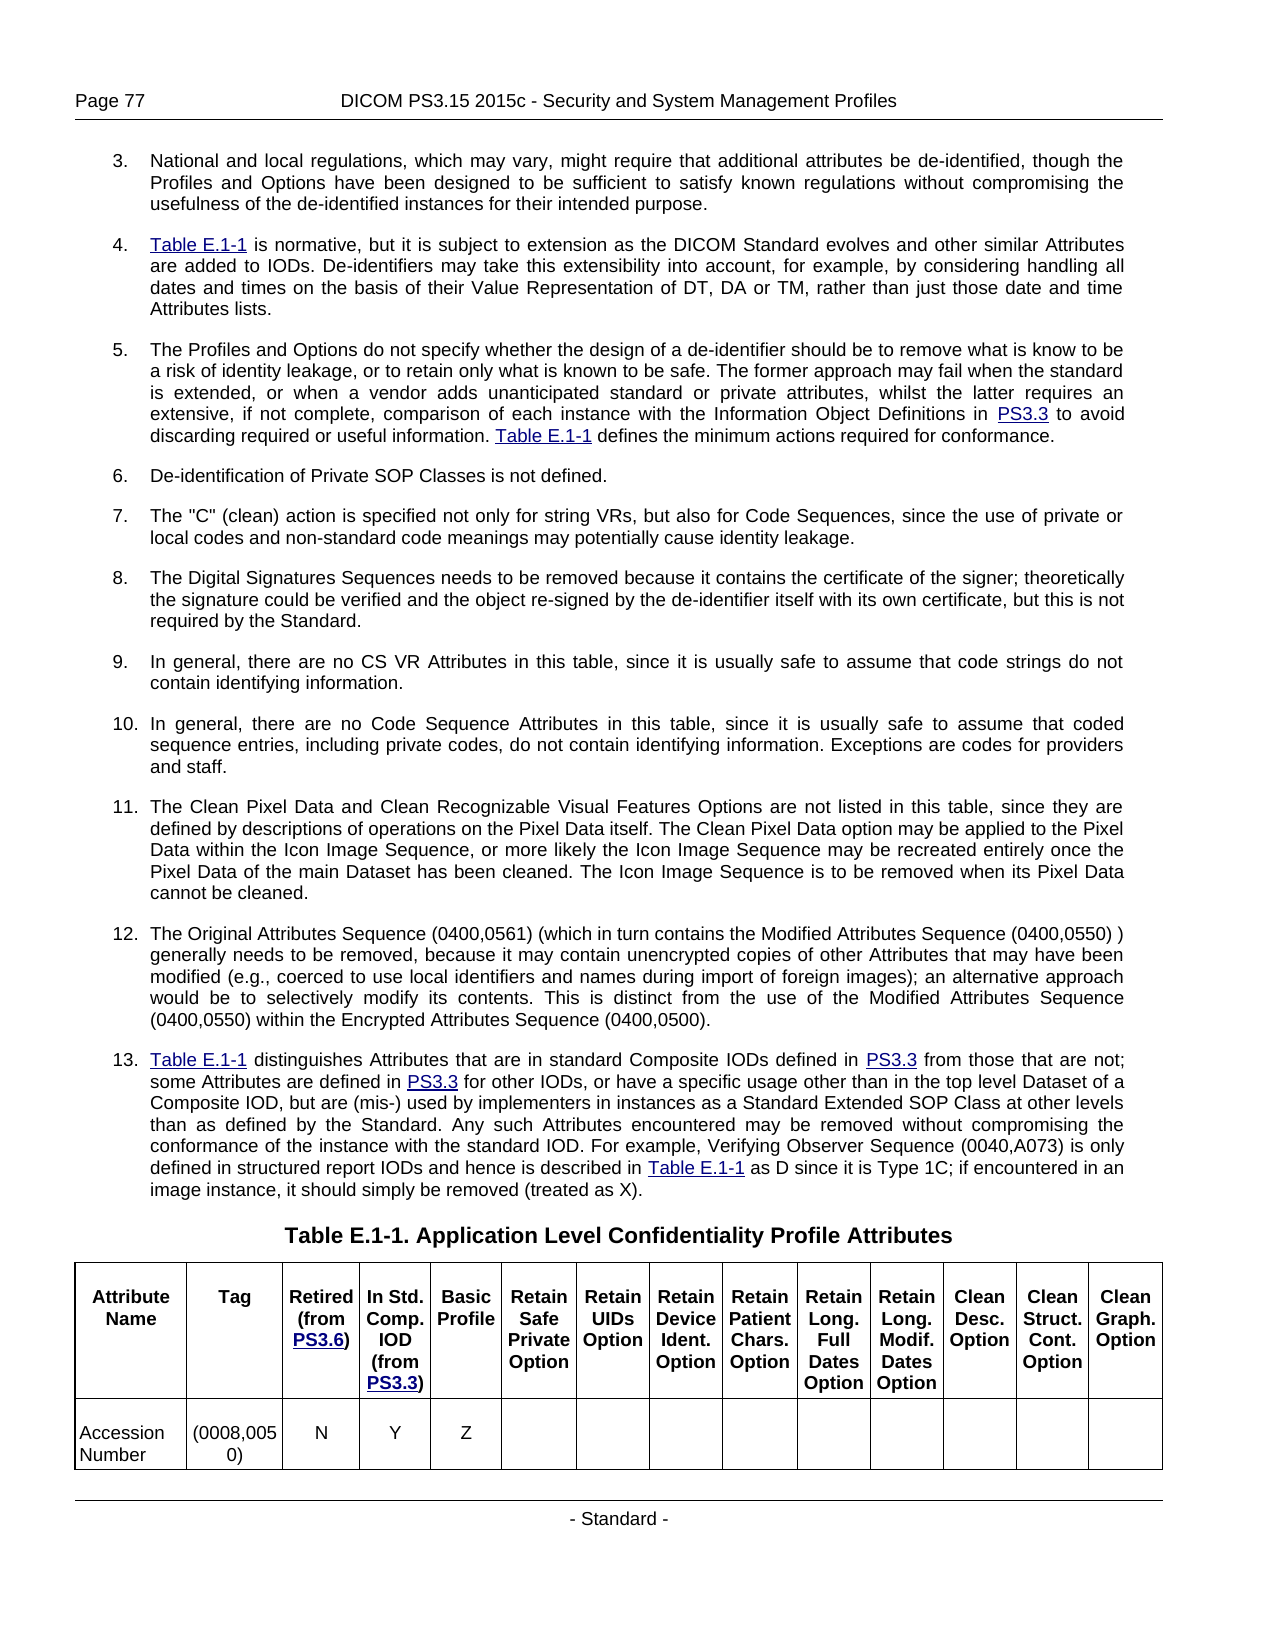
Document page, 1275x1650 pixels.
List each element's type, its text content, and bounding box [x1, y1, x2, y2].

table_cell [502, 1399, 576, 1469]
list In general, there are no Code Sequence Attributes in this table, since it is usually safe to assume that coded sequence entries, including private codes, do not contain identifying information. Exceptions are codes for providers and staff. [112, 712, 1125, 777]
table_cell [871, 1399, 943, 1469]
table_header Retired (from PS3.6) [283, 1263, 359, 1398]
list The Clean Pixel Data and Clean Recognizable Visual Features Options are not listed in this table, since they are defined by descriptions of operations on the Pixel Data itself. The Clean Pixel Data option may be applied to the Pixel Data within the Icon Image Sequence, or more likely the Icon Image Sequence may be recreated entirely once the Pixel Data of the main Dataset has been cleaned. The Icon Image Sequence is to be removed when its Pixel Data cannot be cleaned. [112, 796, 1125, 904]
list Table E.1-1 distinguishes Attributes that are in standard Composite IODs defined in PS3.3 from those that are not; some Attributes are defined in PS3.3 for other IODs, or have a specific usage other than in the top level Dataset of a Composite IOD, but are (mis-) used by implementers in instances as a Standard Extended SOP Class at other levels than as defined by the Standard. Any such Attributes encountered may be removed without compromising the conformance of the instance with the standard IOD. For example, Verifying Observer Sequence (0040,A073) is only defined in structured report IODs and hence is described in Table E.1-1 as D since it is Type 1C; if encountered in an image instance, it should simply be removed (treated as X). [112, 1049, 1125, 1200]
table_cell [798, 1399, 870, 1469]
list The Profiles and Options do not specify whether the design of a de-identifier should be to remove what is know to be a risk of identity leakage, or to retain only what is known to be safe. The former approach may fail when the standard is extended, or when a vendor adds unanticipated standard or private attributes, whilst the latter requires an extensive, if not complete, comparison of each instance with the Information Object Definitions in PS3.3 to avoid discarding required or useful information. Table E.1-1 defines the minimum actions required for conformance. [112, 338, 1125, 446]
table_header In Std. Comp. IOD (from PS3.3) [360, 1263, 430, 1398]
text Table E.1-1. Application Level Confidentiality Profile Attributes [75, 1222, 1162, 1248]
list Table E.1-1 is normative, but it is subject to extension as the DICOM Standard evolves and other similar Attributes are added to IODs. De-identifiers may take this extensibility into account, for example, by considering handling all dates and times on the basis of their Value Representation of DT, DA or TM, rather than just those date and time Attributes lists. [112, 233, 1125, 320]
table_cell (0008,0050) [187, 1399, 282, 1469]
table_cell N [283, 1399, 359, 1469]
table_cell [1017, 1399, 1088, 1469]
table_header Clean Desc. Option [944, 1263, 1016, 1398]
table_cell [577, 1399, 649, 1469]
list De-identification of Private SOP Classes is not defined. [112, 465, 1125, 487]
table_cell Z [431, 1399, 501, 1469]
table_header Clean Struct. Cont. Option [1017, 1263, 1088, 1398]
table_header Retain Patient Chars. Option [723, 1263, 797, 1398]
table_header Attribute Name [76, 1263, 186, 1398]
table_cell Y [360, 1399, 430, 1469]
table_header Retain UIDs Option [577, 1263, 649, 1398]
table_header Retain Device Ident. Option [650, 1263, 722, 1398]
table_cell [650, 1399, 722, 1469]
list The Original Attributes Sequence (0400,0561) (which in turn contains the Modified Attributes Sequence (0400,0550) ) generally needs to be removed, because it may contain unencrypted copies of other Attributes that may have been modified (e.g., coerced to use local identifiers and names during import of foreign images); an alternative approach would be to selectively modify its contents. This is distinct from the use of the Modified Attributes Sequence (0400,0550) within the Encrypted Attributes Sequence (0400,0500). [112, 922, 1125, 1030]
table_header Retain Long. Modif. Dates Option [871, 1263, 943, 1398]
table_header Basic Profile [431, 1263, 501, 1398]
table_header Clean Graph. Option [1089, 1263, 1162, 1398]
list The Digital Signatures Sequences needs to be removed because it contains the certificate of the signer; theoretically the signature could be verified and the object re-signed by the de-identifier itself with its own certificate, but this is not required by the Standard. [112, 567, 1125, 632]
table_cell [1089, 1399, 1162, 1469]
table_cell [944, 1399, 1016, 1469]
list National and local regulations, which may vary, might require that additional attributes be de-identified, though the Profiles and Options have been designed to be sufficient to satisfy known regulations without compromising the usefulness of the de-identified instances for their intended purpose. [112, 150, 1125, 215]
list The "C" (clean) action is specified not only for string VRs, but also for Code Sequences, since the use of private or local codes and non-standard code meanings may potentially cause identity leakage. [112, 505, 1125, 548]
table_header Tag [187, 1263, 282, 1398]
table_cell Accession Number [76, 1399, 186, 1469]
table_header Retain Long. Full Dates Option [798, 1263, 870, 1398]
table_header Retain Safe Private Option [502, 1263, 576, 1398]
list In general, there are no CS VR Attributes in this table, since it is usually safe to assume that code strings do not contain identifying information. [112, 651, 1125, 694]
table_cell [723, 1399, 797, 1469]
